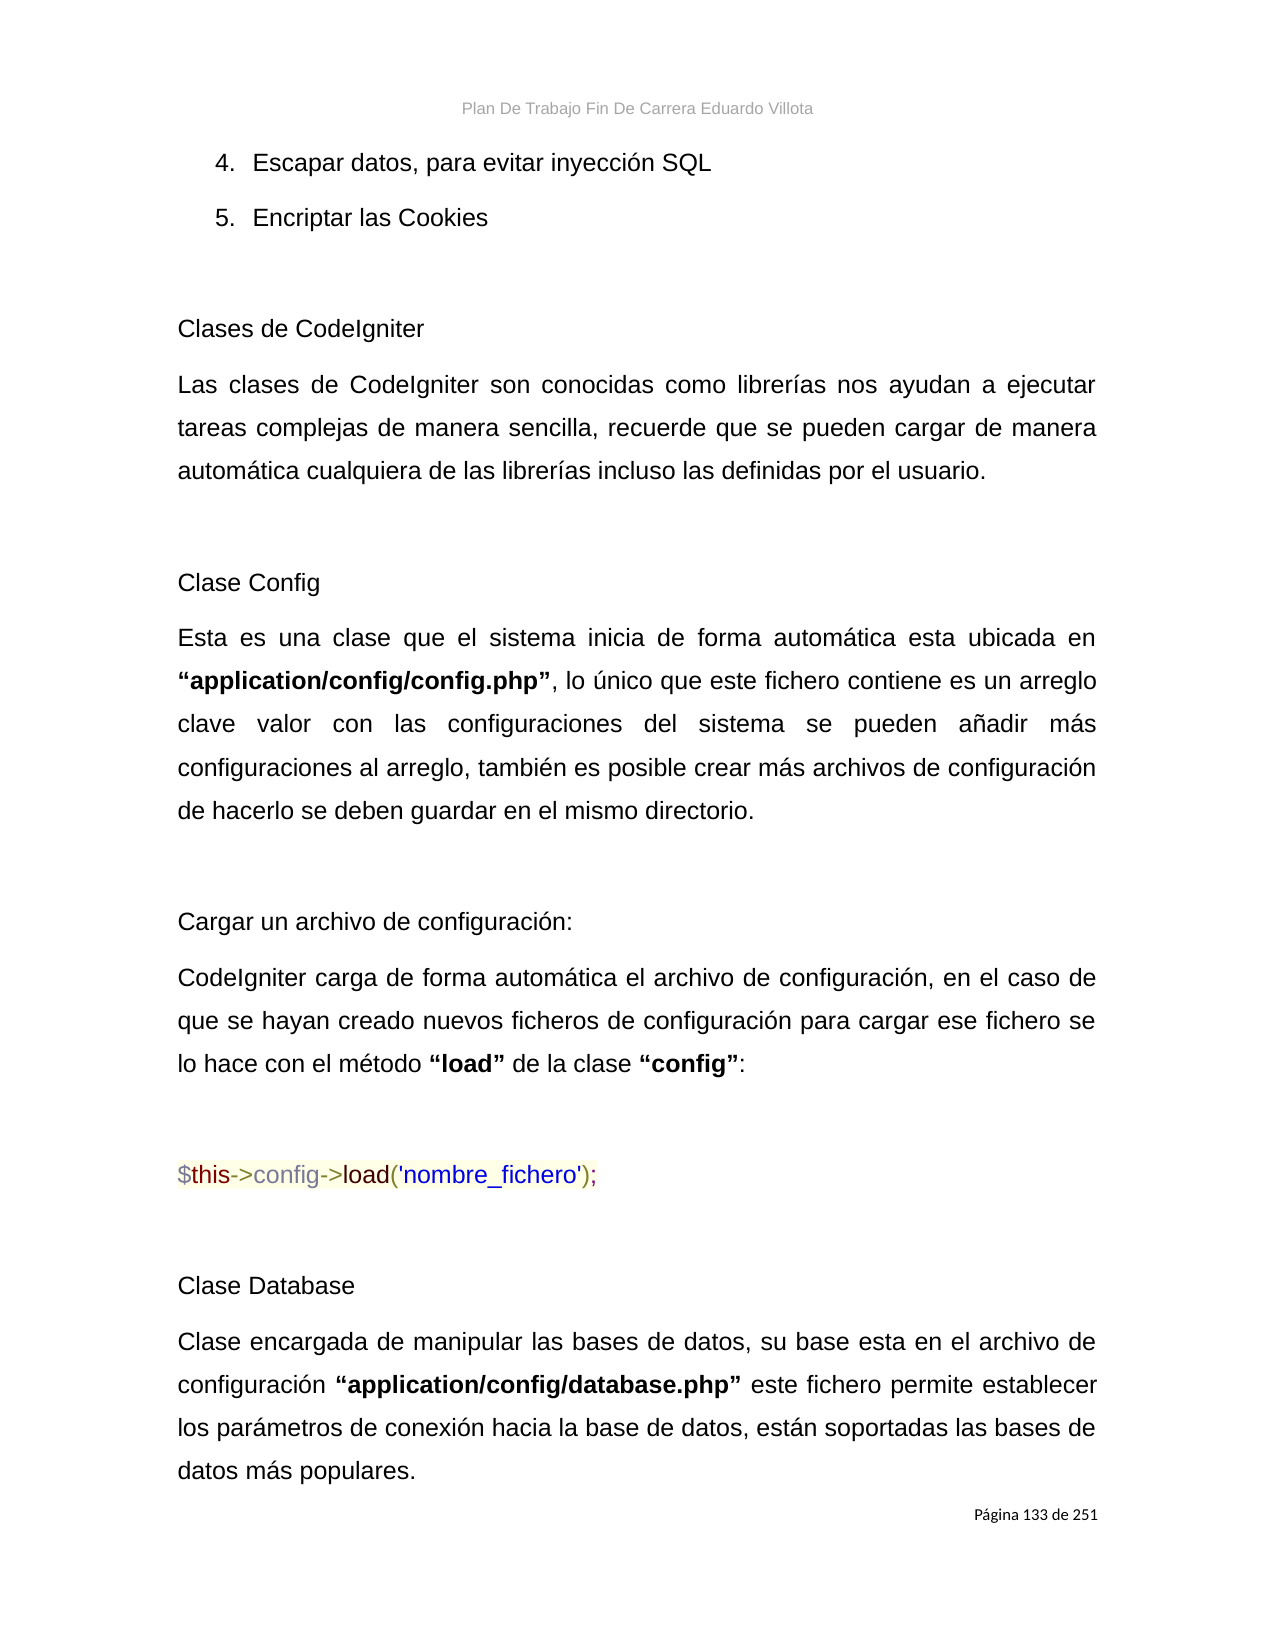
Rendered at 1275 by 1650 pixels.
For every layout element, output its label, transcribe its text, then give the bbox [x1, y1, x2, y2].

text Clase encargada de manipular las bases de datos, su base esta en el archivo de configuración “application/config/database.php” este fichero permite establecer los parámetros de conexión hacia la base de datos, están soportadas las bases de datos más populares. [177, 1327, 1098, 1485]
text CodeIgniter carga de forma automática el archivo de configuración, en el caso de que se hayan creado nuevos ficheros de configuración para cargar ese fichero se lo hace con el método “load” de la clase “config”: [177, 963, 1098, 1078]
text Clase Database [177, 1271, 1098, 1300]
text Cargar un archivo de configuración: [177, 907, 1098, 936]
text Las clases de CodeIgniter son conocidas como librerías nos ayudan a ejecutar tareas complejas de manera sencilla, recuerde que se pueden cargar de manera automática cualquiera de las librerías incluso las definidas por el usuario. [177, 370, 1098, 485]
text Clases de CodeIgniter [177, 314, 1098, 343]
text Esta es una clase que el sistema inicia de forma automática esta ubicada en “application/config/config.php”, lo único que este fichero contiene es un arreglo clave valor con las configuraciones del sistema se pueden añadir más configuraciones al arreglo, también es posible crear más archivos de configuración de hacerlo se deben guardar en el mismo directorio. [177, 623, 1098, 824]
list Escapar datos, para evitar inyección SQL [215, 148, 1098, 176]
list Encriptar las Cookies [215, 203, 1098, 232]
text $this->config->load('nombre_fichero'); [177, 1160, 1098, 1189]
text Clase Config [177, 568, 1098, 596]
